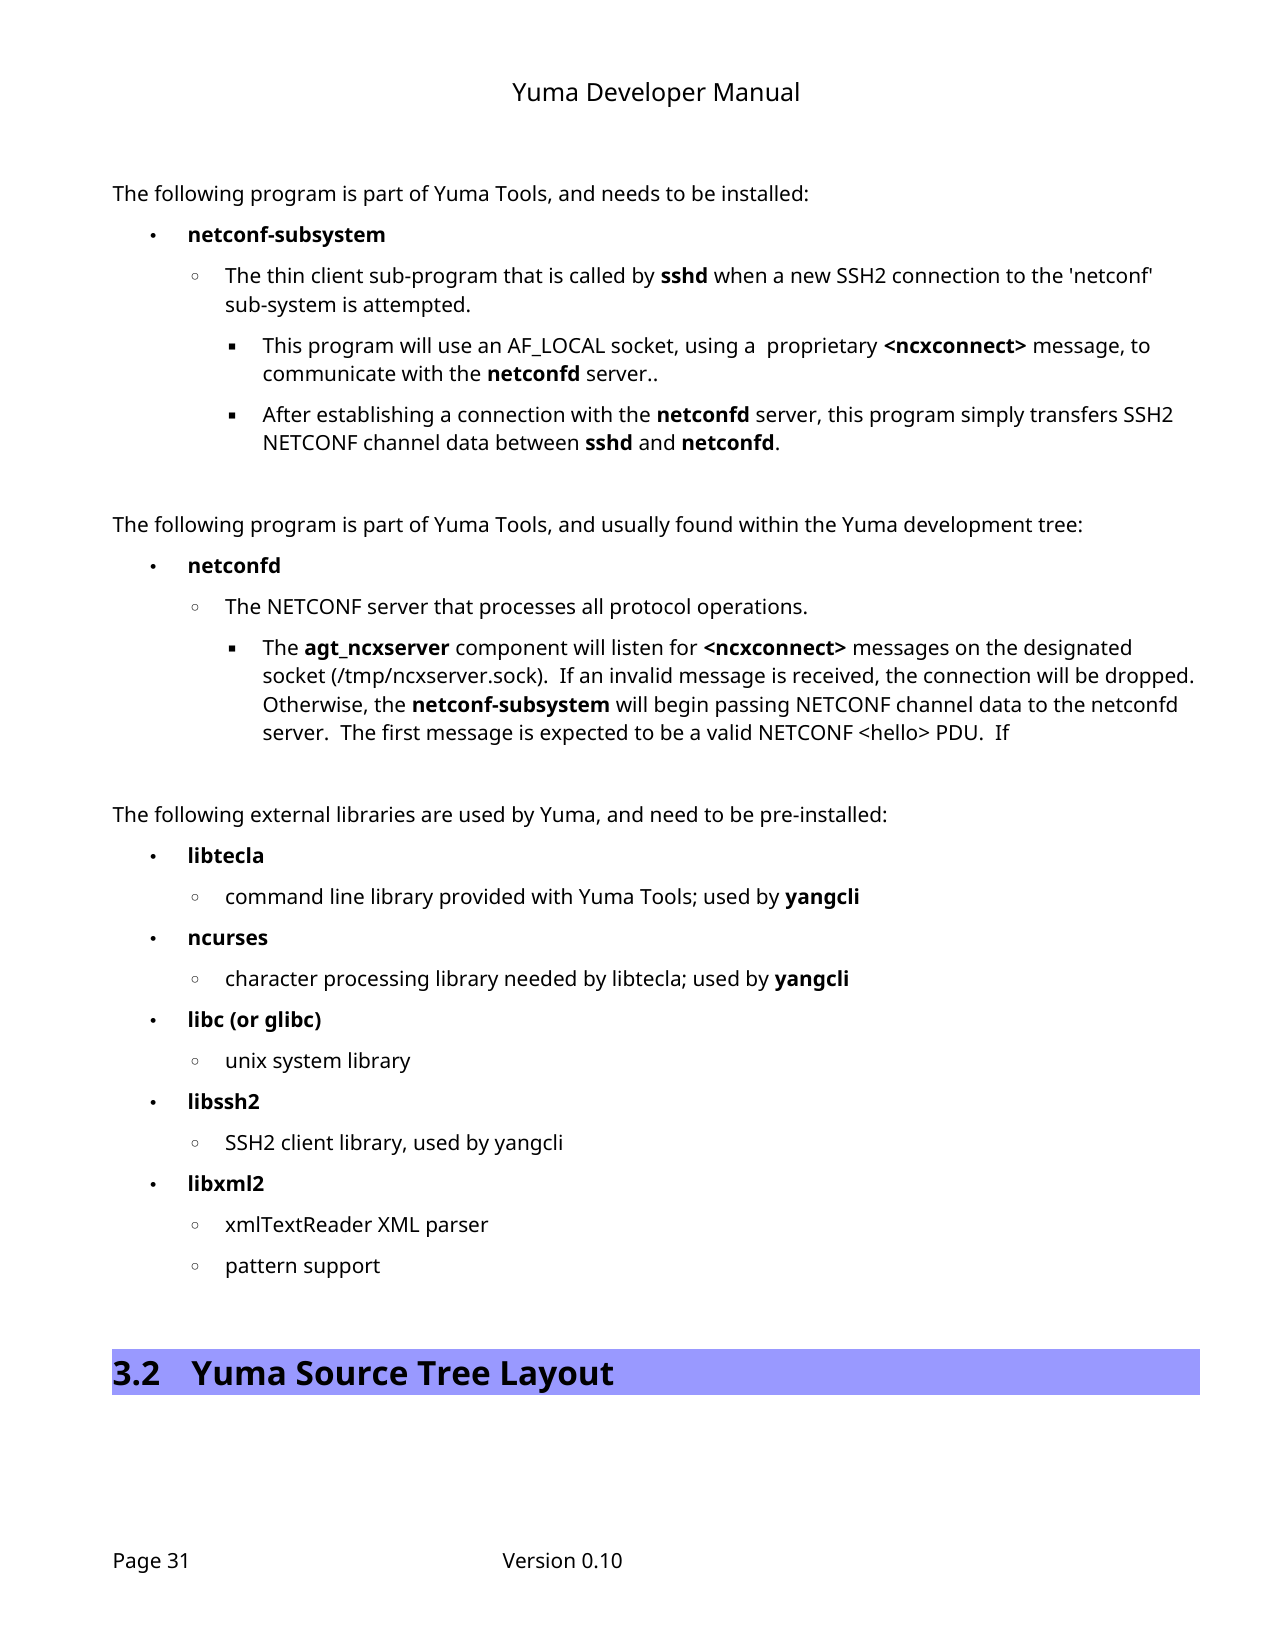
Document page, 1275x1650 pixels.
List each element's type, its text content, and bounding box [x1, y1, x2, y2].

list The NETCONF server that processes all protocol operations. [187, 592, 1200, 621]
list libc (or glibc) [150, 1005, 1200, 1033]
list SSH2 client library, used by yangcli [187, 1128, 1200, 1156]
list After establishing a connection with the netconfd server, this program simply transfers SSH2 NETCONF channel data between sshd and netconfd. [225, 400, 1200, 457]
list libtecla [150, 841, 1200, 870]
text The following program is part of Yuma Tools, and usually found within the Yuma development tree: [112, 510, 1200, 539]
text The following external libraries are used by Yuma, and need to be pre-installed: [112, 800, 1200, 829]
list The thin client sub-program that is called by sshd when a new SSH2 connection to the 'netconf' sub-system is attempted. [187, 261, 1200, 318]
list unix system library [187, 1046, 1200, 1074]
list The agt_ncxserver component will listen for <ncxconnect> messages on the designated socket (/tmp/ncxserver.sock). If an invalid message is received, the connection will be dropped. Otherwise, the netconf-subsystem will begin passing NETCONF channel data to the netconfd server. The first message is expected to be a valid NETCONF <hello> PDU. If [225, 633, 1200, 747]
subtitle Yuma Source Tree Layout [112, 1349, 1200, 1395]
list netconfd [150, 551, 1200, 580]
list netconf-subsystem [150, 220, 1200, 249]
list libxml2 [150, 1169, 1200, 1197]
list This program will use an AF_LOCAL socket, using a proprietary <ncxconnect> message, to communicate with the netconfd server.. [225, 331, 1200, 388]
list ncurses [150, 923, 1200, 952]
text The following program is part of Yuma Tools, and needs to be installed: [112, 179, 1200, 208]
list libssh2 [150, 1087, 1200, 1115]
list xmlTextReader XML parser [187, 1210, 1200, 1238]
list pattern support [187, 1251, 1200, 1279]
list command line library provided with Yuma Tools; used by yangcli [187, 882, 1200, 911]
list character processing library needed by libtecla; used by yangcli [187, 964, 1200, 993]
